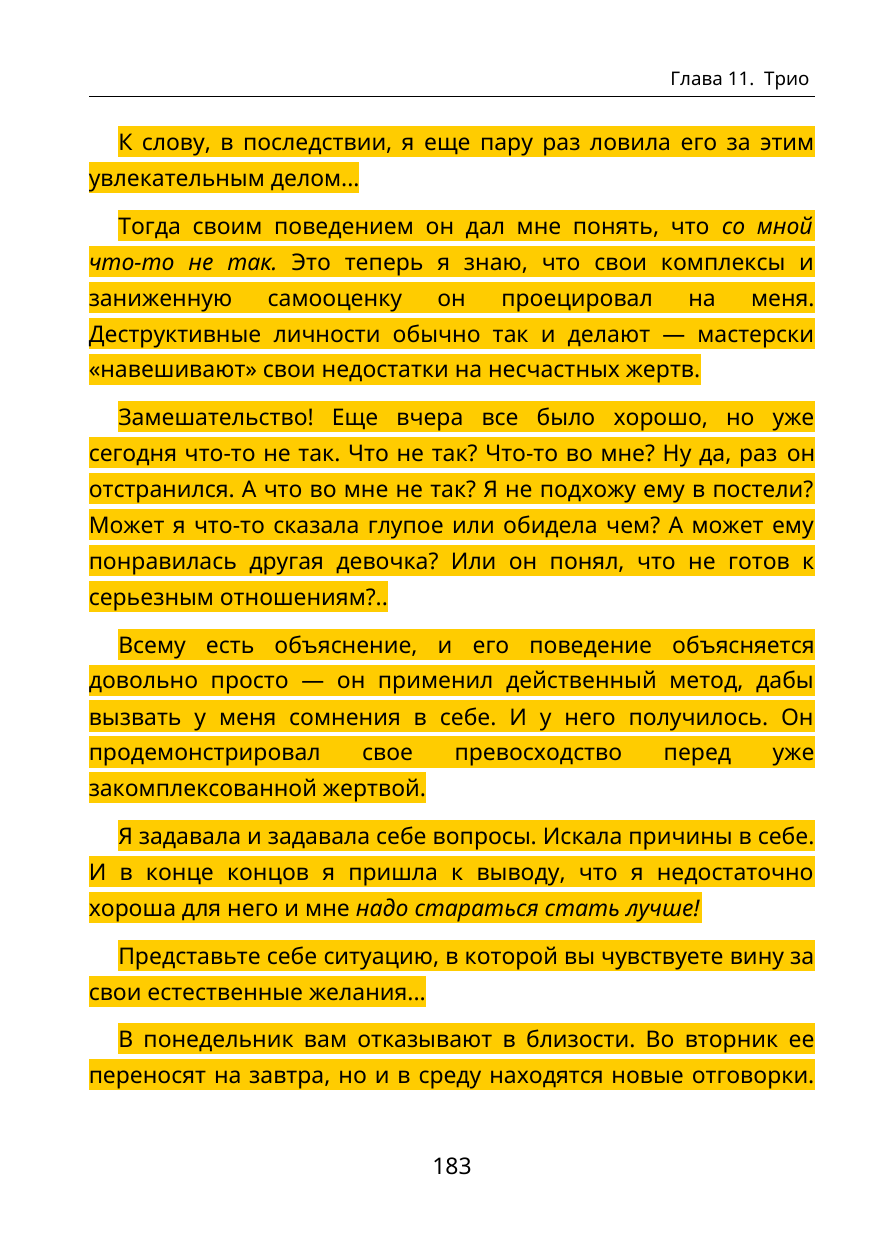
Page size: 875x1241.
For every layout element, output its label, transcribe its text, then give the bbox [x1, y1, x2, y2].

text Представьте себе ситуацию, в которой вы чувствуете вину за свои естественные желания... [88, 939, 815, 1007]
text Тогда своим поведением он дал мне понять, что со мной что-то не так. Это теперь я знаю, что свои комплексы и заниженную самооценку он проецировал на меня. Деструктивные личности обычно так и делают — мастерски «навешивают» свои недостатки на несчастных жертв. [88, 210, 815, 385]
text Всему есть объяснение, и его поведение объясняется довольно просто — он применил действенный метод, дабы вызвать у меня сомнения в себе. И у него получилось. Он продемонстрировал свое превосходство перед уже закомплексованной жертвой. [88, 628, 815, 803]
text Замешательство! Еще вчера все было хорошо, но уже сегодня что-то не так. Что не так? Что-то во мне? Ну да, раз он отстранился. А что во мне не так? Я не подхожу ему в постели? Может я что-то сказала глупое или обидела чем? А может ему понравилась другая девочка? Или он понял, что не готов к серьезным отношениям?.. [88, 401, 815, 612]
text Я задавала и задавала себе вопросы. Искала причины в себе. И в конце концов я пришла к выводу, что я недостаточно хороша для него и мне надо стараться стать лучше! [88, 820, 815, 923]
text В понедельник вам отказывают в близости. Во вторник ее переносят на завтра, но и в среду находятся новые отговорки. [88, 1023, 815, 1090]
text К слову, в последствии, я еще пару раз ловила его за этим увлекательным делом... [88, 126, 815, 193]
